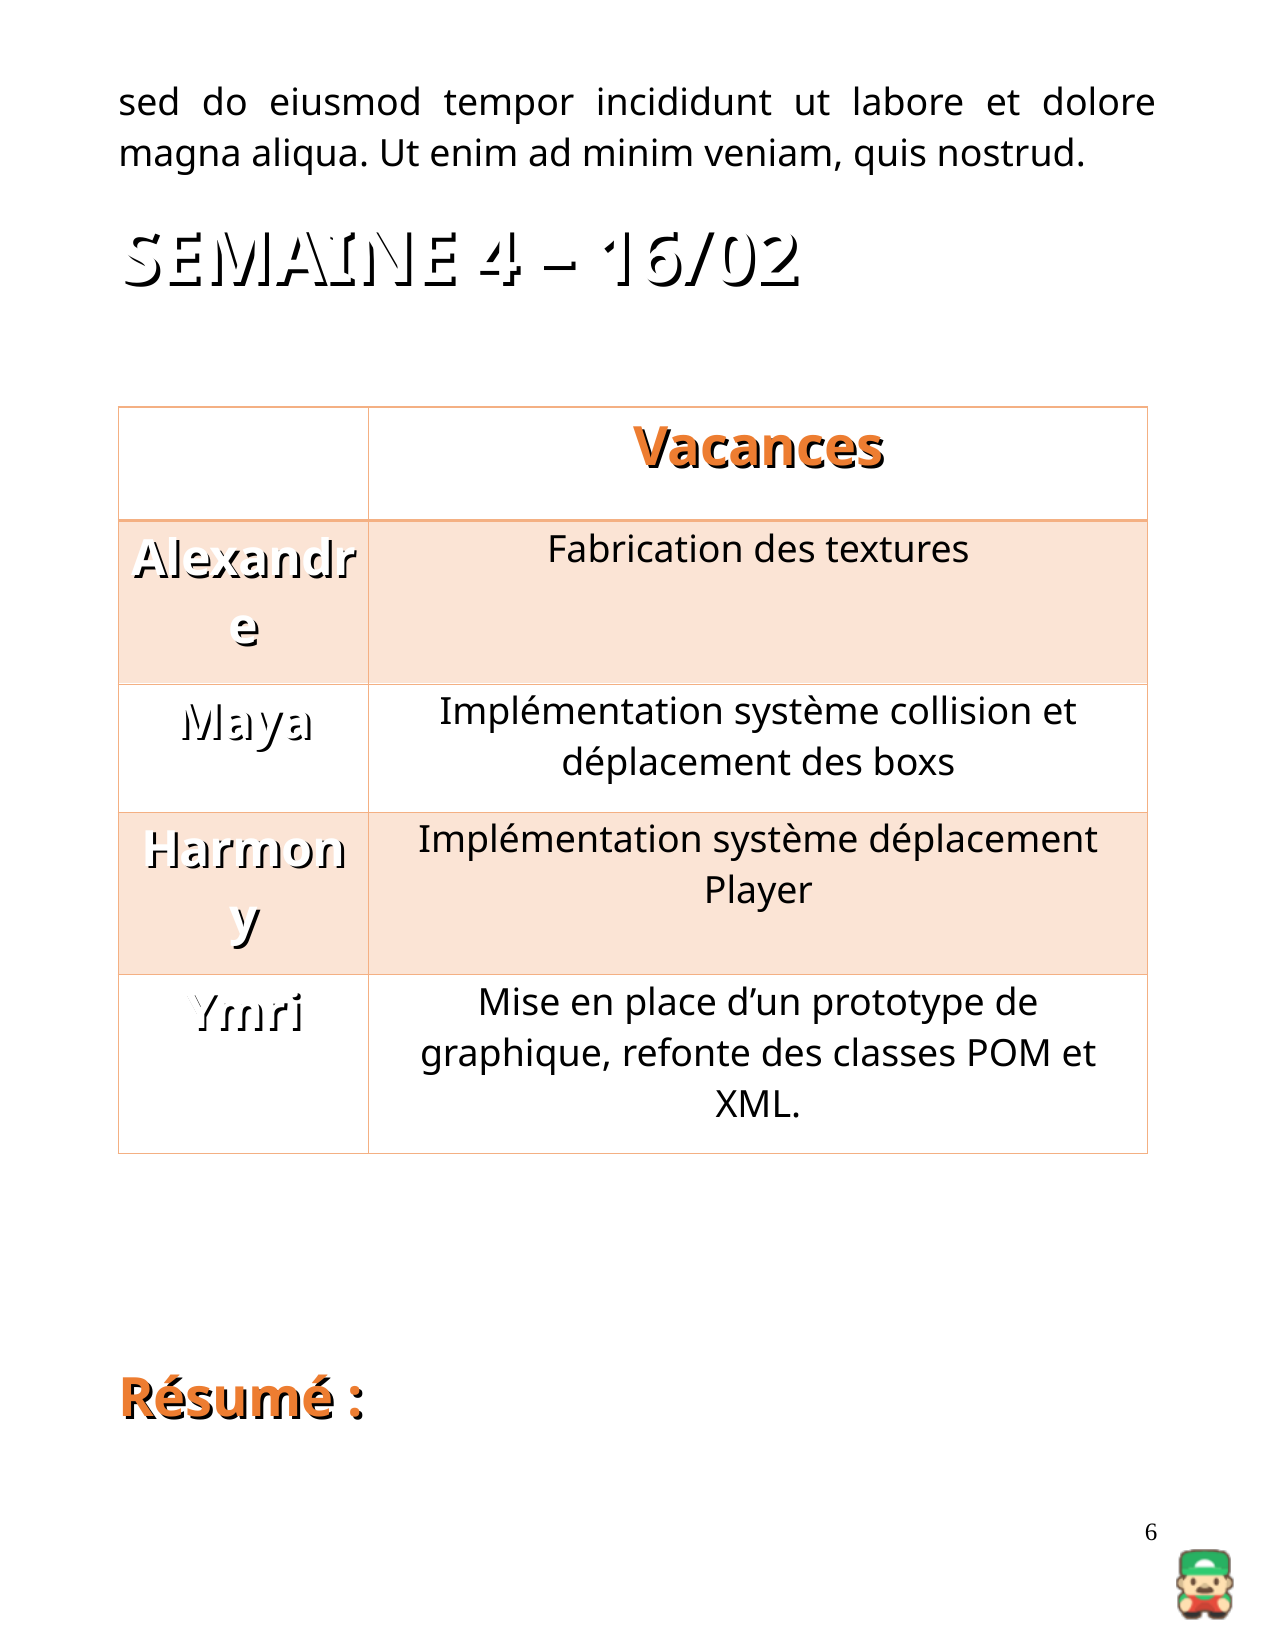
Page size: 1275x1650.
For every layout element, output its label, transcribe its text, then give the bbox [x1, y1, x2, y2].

text sed do eiusmod tempor incididunt ut labore et dolore magna aliqua. Ut enim ad minim veniam, quis nostrud. [118, 75, 1157, 177]
table_cell Implémentation système collision et déplacement des boxs [369, 685, 1147, 812]
table_cell Alexandre [119, 522, 368, 683]
table_cell Maya [119, 685, 368, 812]
table_cell Harmony [119, 813, 368, 974]
table_cell Fabrication des textures [369, 522, 1147, 683]
table_header [119, 408, 368, 519]
table_cell Ymri [119, 975, 368, 1153]
table_header Vacances [369, 408, 1147, 519]
table_cell Mise en place d’un prototype de graphique, refonte des classes POM et XML. [369, 975, 1147, 1153]
table_cell Implémentation système déplacement Player [369, 813, 1147, 974]
text Résumé : [118, 1358, 1157, 1432]
text SEMAINE 4 – 16/02 [118, 202, 1157, 304]
